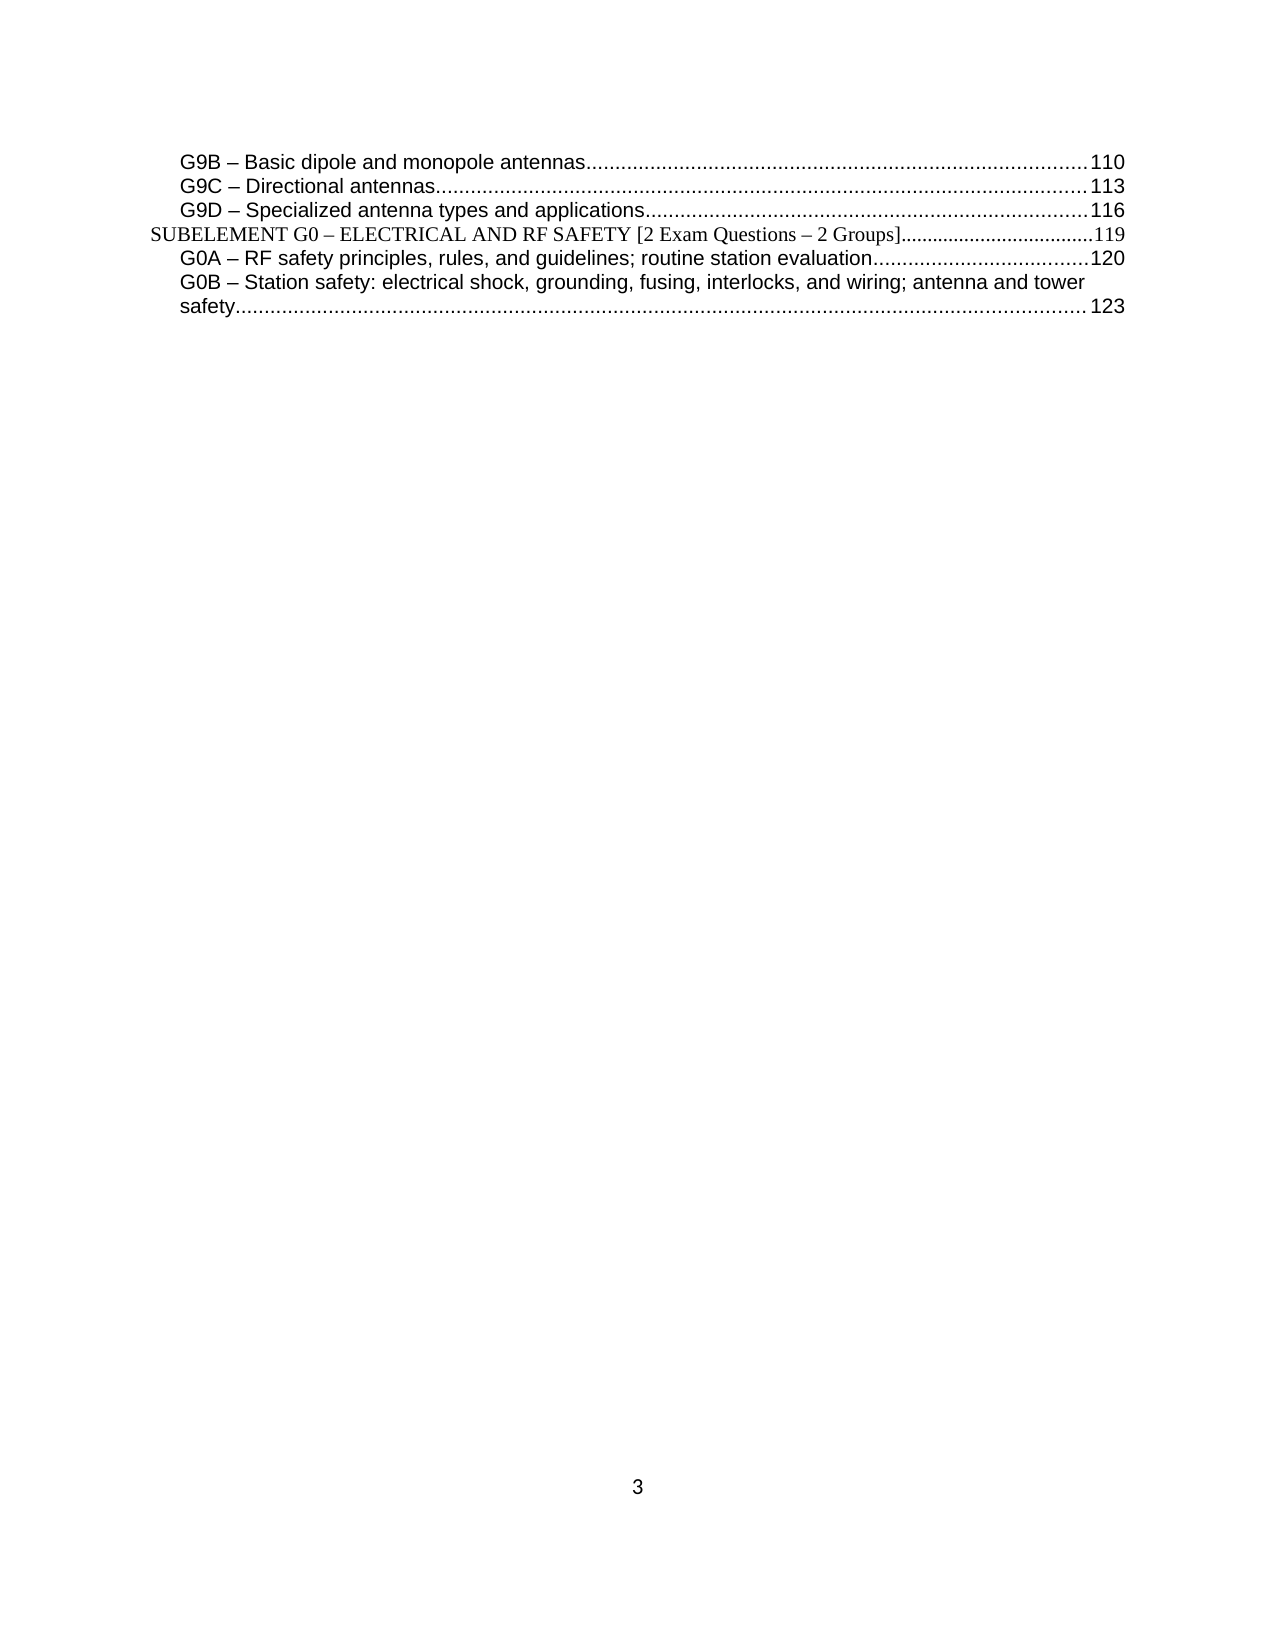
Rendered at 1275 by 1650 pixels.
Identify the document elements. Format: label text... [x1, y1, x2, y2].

text G0A – RF safety principles, rules, and guidelines; routine station evaluation 120 [179, 246, 1125, 270]
text G9D – Specialized antenna types and applications 116 [179, 198, 1125, 222]
text G9C – Directional antennas 113 [179, 174, 1125, 198]
text G0B – Station safety: electrical shock, grounding, fusing, interlocks, and wiring; antenna and tower safety 123 [179, 270, 1125, 318]
text G9B – Basic dipole and monopole antennas 110 [179, 150, 1125, 174]
text SUBELEMENT G0 – ELECTRICAL AND RF SAFETY [2 Exam Questions – 2 Groups] 119 [150, 222, 1125, 246]
